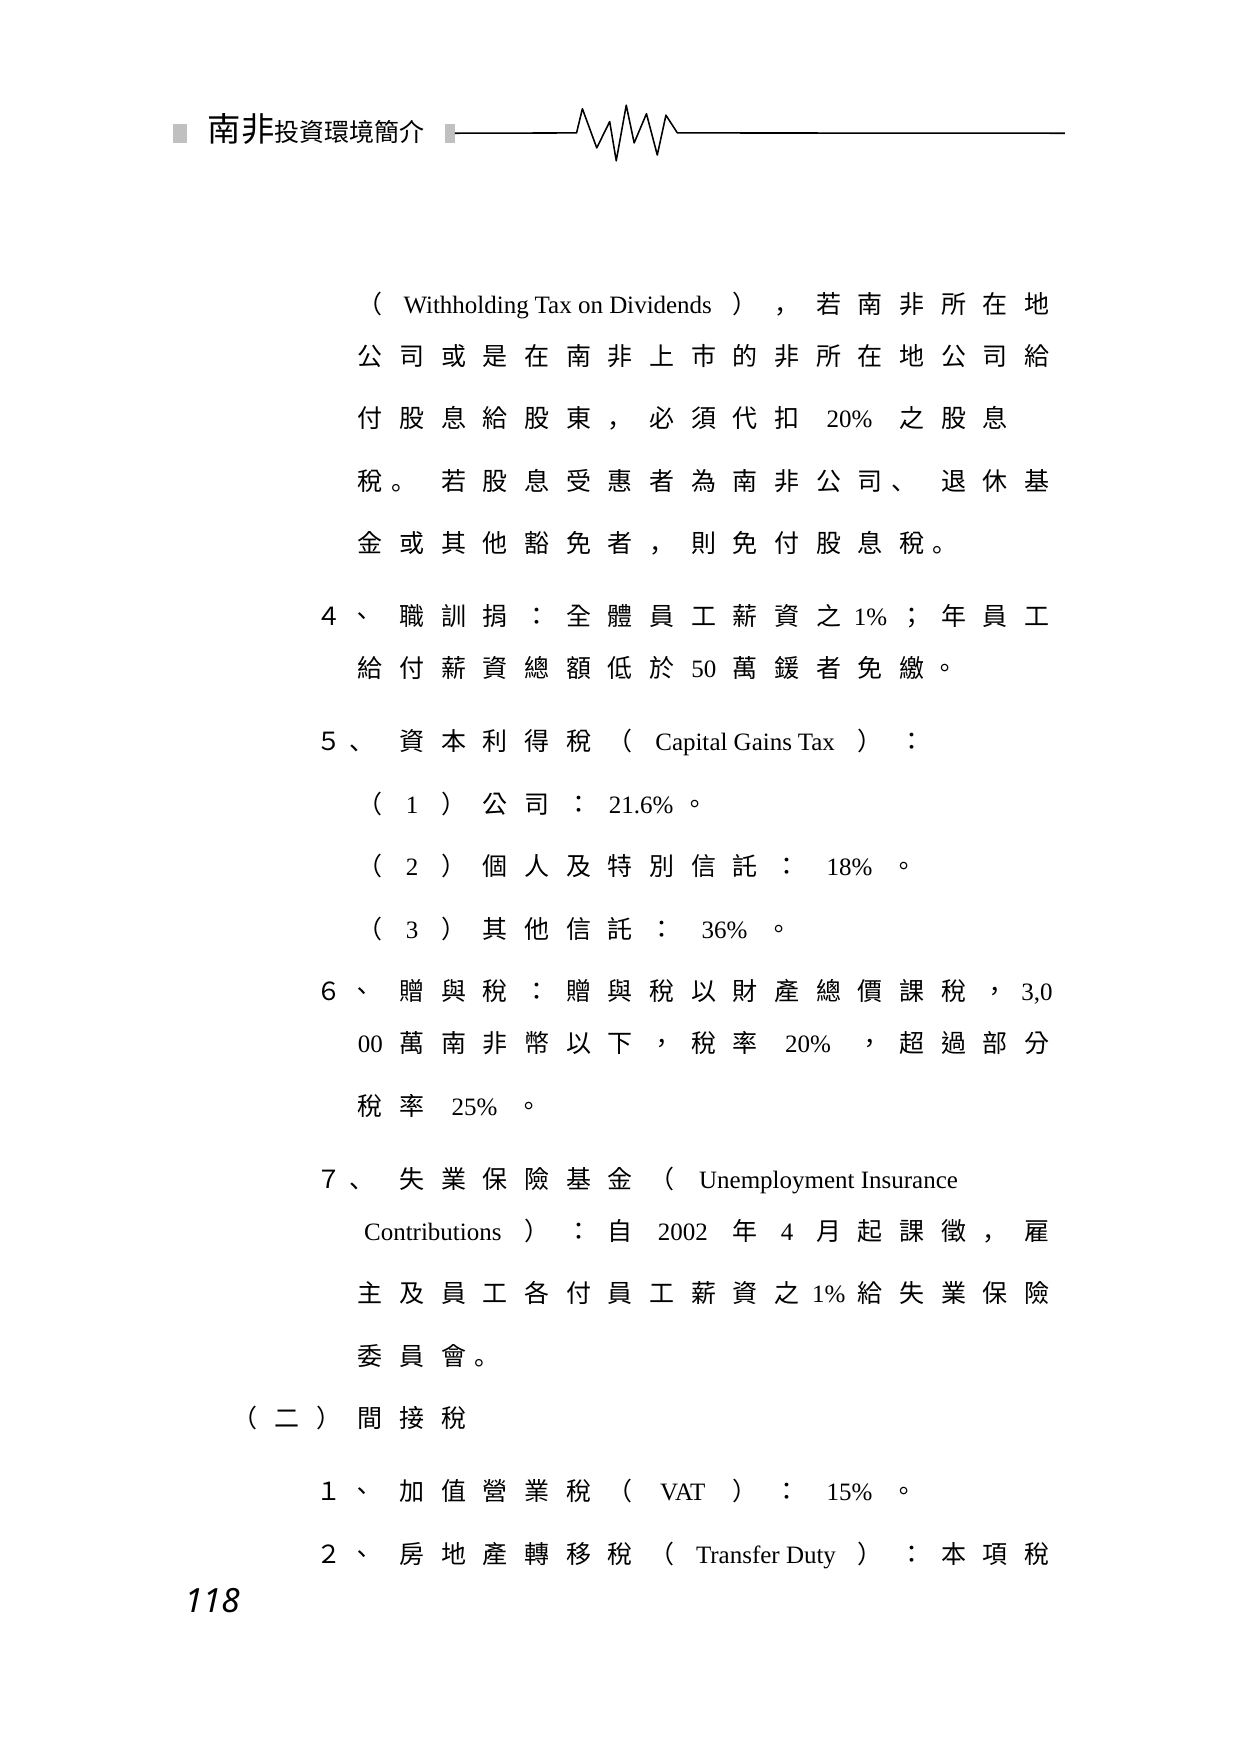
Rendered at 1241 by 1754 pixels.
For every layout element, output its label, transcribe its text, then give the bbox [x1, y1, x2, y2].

text ７、失業保險基金（Unemployment Insurance Contributions）：自2002年4月起課徵，雇主及員工各付員工薪資之1%給失業保險委員會。 [281, 1125, 1058, 1375]
text ６、贈與稅：贈與稅以財產總價課稅，3,000萬南非幣以下，稅率20%，超過部分稅率25%。 [281, 938, 1058, 1125]
text ４、職訓捐：全體員工薪資之1%；年員工給付薪資總額低於50萬鍰者免繳。 [281, 563, 1058, 688]
text ５、資本利得稅（Capital Gains Tax）： [281, 688, 1058, 750]
text ２、房地產轉移稅（Transfer Duty）：本項稅 [281, 1500, 1058, 1563]
text （二）間接稅 [207, 1375, 1058, 1438]
text （2）個人及特別信託：18%。 [330, 813, 1058, 875]
text １、加值營業稅（VAT）：15%。 [281, 1438, 1058, 1500]
text （1）公司：21.6%。 [330, 750, 1058, 813]
text （3）其他信託：36%。 [330, 875, 1058, 938]
text （Withholding Tax on Dividends），若南非所在地公司或是在南非上市的非所在地公司給付股息給股東，必須代扣20%之股息稅。若股息受惠者為南非公司、退休基金或其他豁免者，則免付股息稅。 [281, 250, 1058, 563]
